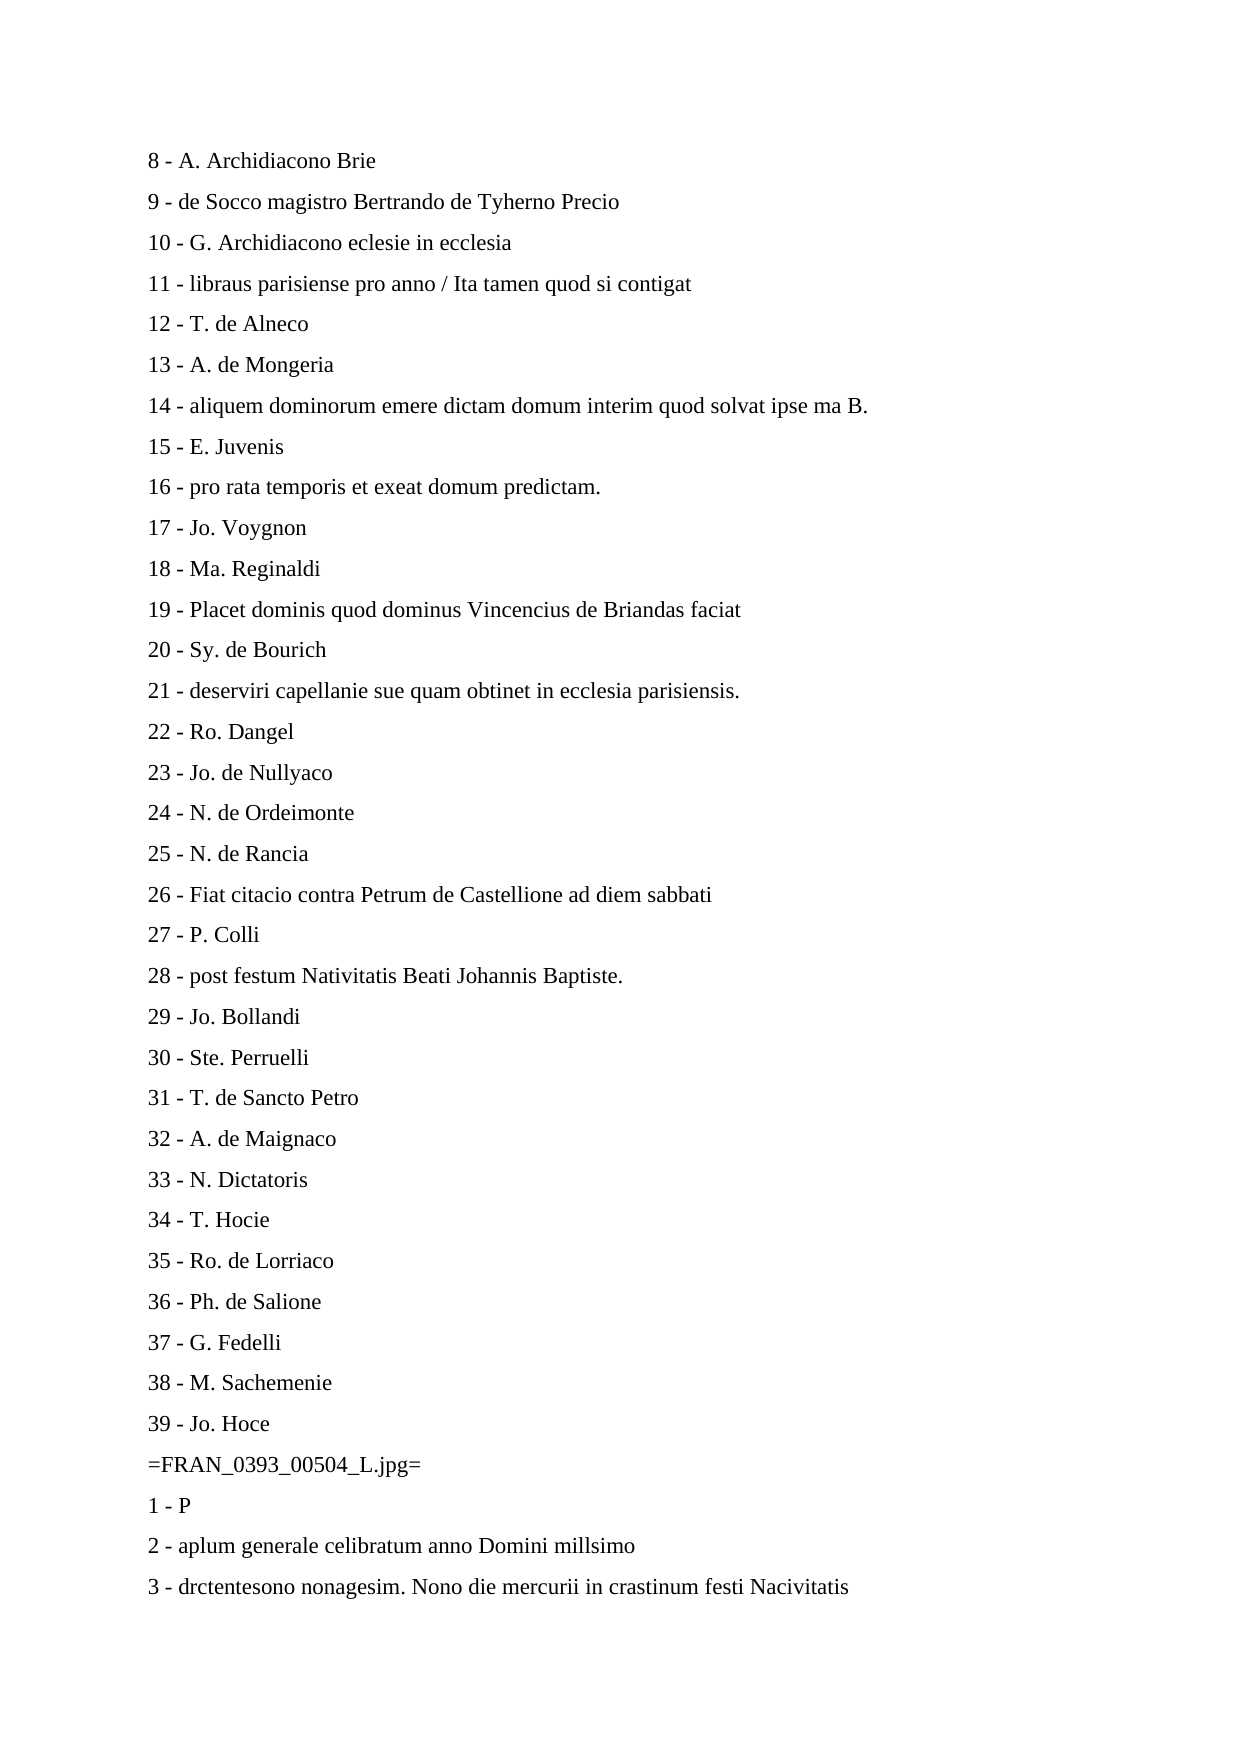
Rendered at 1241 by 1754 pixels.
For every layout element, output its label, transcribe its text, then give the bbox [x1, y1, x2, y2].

text 19 - Placet dominis quod dominus Vincencius de Briandas faciat [148, 596, 1093, 622]
text 18 - Ma. Reginaldi [148, 555, 1093, 581]
text 3 - drctentesono nonagesim. Nono die mercurii in crastinum festi Nacivitatis [148, 1573, 1093, 1599]
text 9 - de Socco magistro Bertrando de Tyherno Precio [148, 188, 1093, 215]
text 35 - Ro. de Lorriaco [148, 1247, 1093, 1274]
text 32 - A. de Maignaco [148, 1125, 1093, 1151]
text 36 - Ph. de Salione [148, 1288, 1093, 1314]
text 15 - E. Juvenis [148, 433, 1093, 459]
text 1 - P [148, 1492, 1093, 1518]
text 2 - aplum generale celibratum anno Domini millsimo [148, 1532, 1093, 1559]
text 20 - Sy. de Bourich [148, 636, 1093, 663]
text 14 - aliquem dominorum emere dictam domum interim quod solvat ipse ma B. [148, 392, 1093, 418]
text 23 - Jo. de Nullyaco [148, 758, 1093, 785]
text 38 - M. Sachemenie [148, 1369, 1093, 1396]
text 10 - G. Archidiacono eclesie in ecclesia [148, 229, 1093, 255]
text 22 - Ro. Dangel [148, 718, 1093, 744]
text 8 - A. Archidiacono Brie [148, 148, 1093, 174]
text 12 - T. de Alneco [148, 311, 1093, 337]
text 34 - T. Hocie [148, 1207, 1093, 1233]
text 24 - N. de Ordeimonte [148, 799, 1093, 826]
text 31 - T. de Sancto Petro [148, 1084, 1093, 1111]
text =FRAN_0393_00504_L.jpg= [148, 1451, 1093, 1477]
text 21 - deserviri capellanie sue quam obtinet in ecclesia parisiensis. [148, 677, 1093, 703]
text 16 - pro rata temporis et exeat domum predictam. [148, 473, 1093, 500]
text 33 - N. Dictatoris [148, 1166, 1093, 1192]
text 28 - post festum Nativitatis Beati Johannis Baptiste. [148, 962, 1093, 988]
text 30 - Ste. Perruelli [148, 1044, 1093, 1070]
text 27 - P. Colli [148, 921, 1093, 948]
text 39 - Jo. Hoce [148, 1410, 1093, 1437]
text 17 - Jo. Voygnon [148, 514, 1093, 541]
text 26 - Fiat citacio contra Petrum de Castellione ad diem sabbati [148, 881, 1093, 907]
text 29 - Jo. Bollandi [148, 1003, 1093, 1029]
text 37 - G. Fedelli [148, 1329, 1093, 1355]
text 11 - libraus parisiense pro anno / Ita tamen quod si contigat [148, 270, 1093, 296]
text 25 - N. de Rancia [148, 840, 1093, 866]
text 13 - A. de Mongeria [148, 351, 1093, 378]
